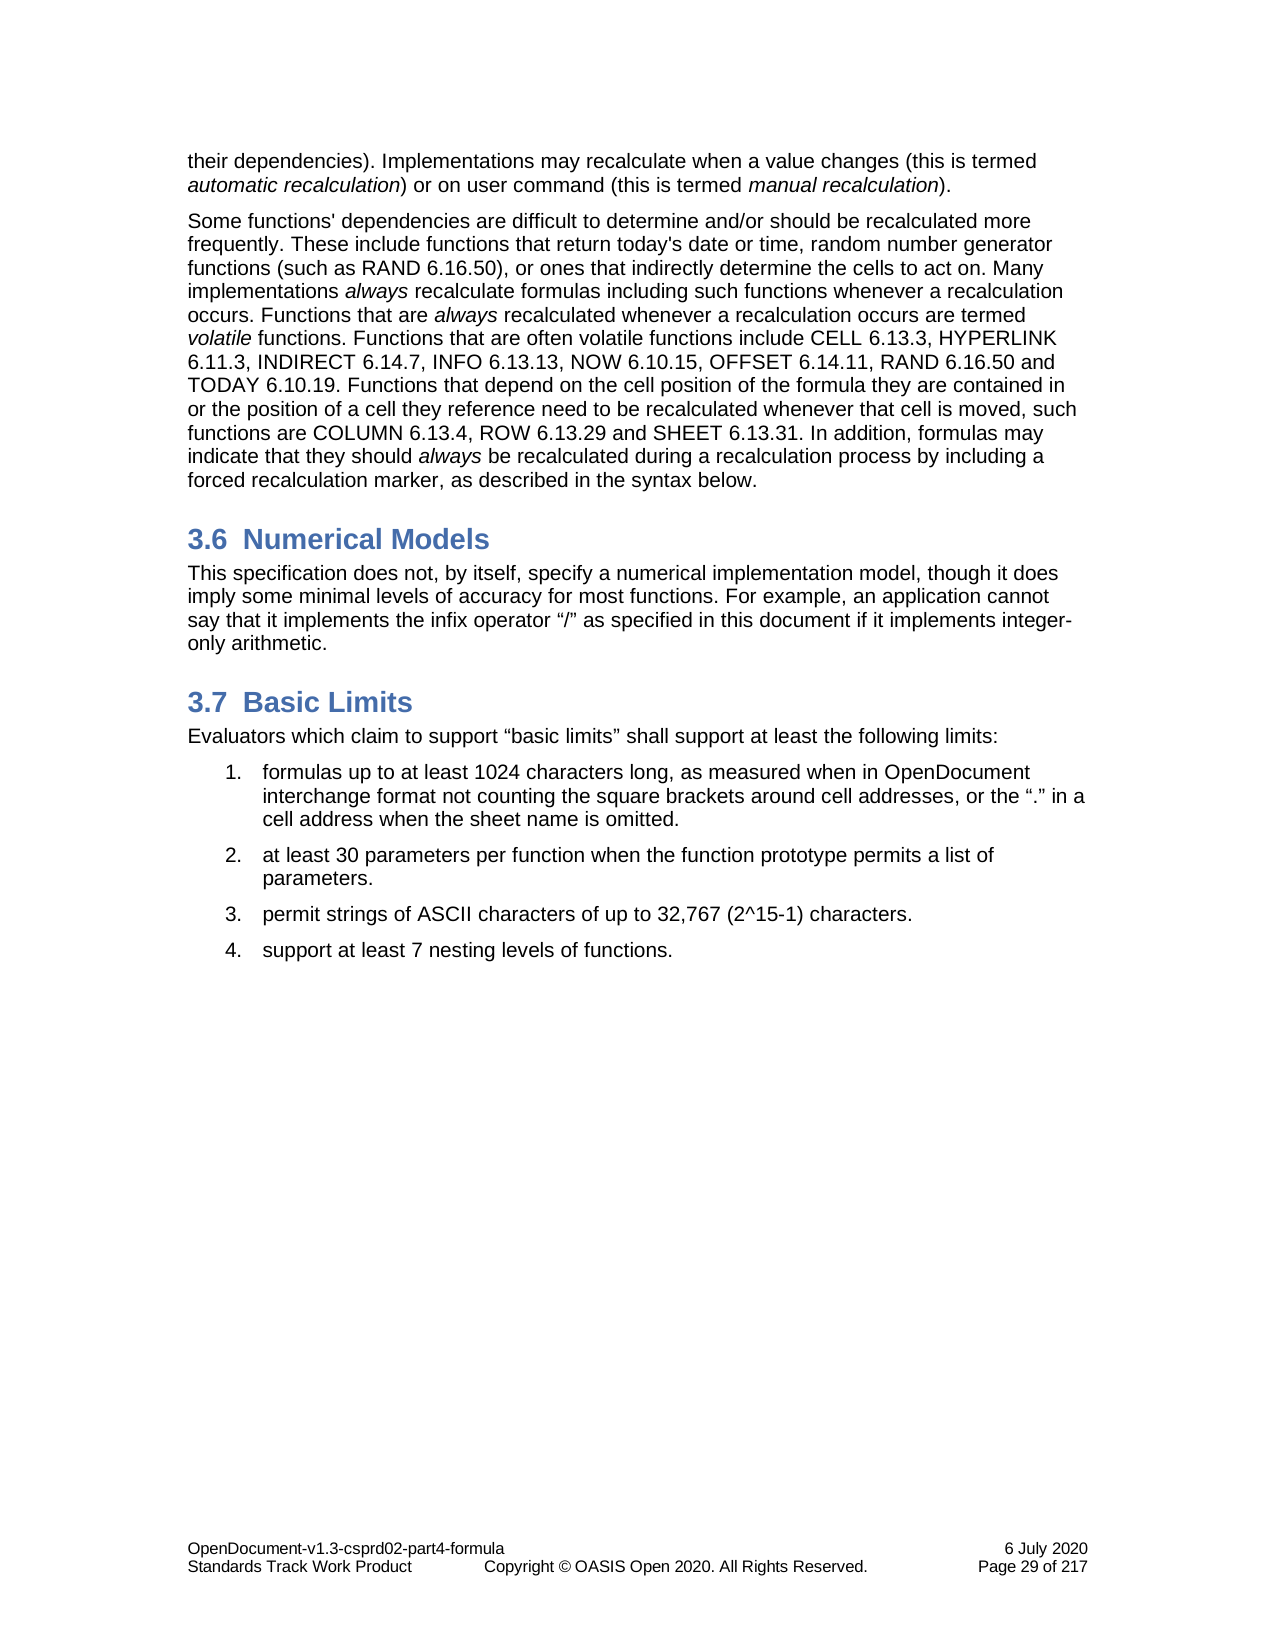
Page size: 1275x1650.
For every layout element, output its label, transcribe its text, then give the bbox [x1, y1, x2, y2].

text Evaluators which claim to support “basic limits” shall support at least the following limits: [187, 725, 1088, 748]
list formulas up to at least 1024 characters long, as measured when in OpenDocument interchange format not counting the square brackets around cell addresses, or the “.” in a cell address when the sheet name is omitted. [225, 761, 1088, 831]
subtitle Basic Limits [187, 686, 1088, 719]
list support at least 7 nesting levels of functions. [225, 938, 1088, 962]
list at least 30 parameters per function when the function prototype permits a list of parameters. [225, 843, 1088, 890]
subtitle Numerical Models [187, 523, 1088, 555]
text Some functions' dependencies are difficult to determine and/or should be recalculated more frequently. These include functions that return today's date or time, random number generator functions (such as RAND 6.16.50), or ones that indirectly determine the cells to act on. Many implementations always recalculate formulas including such functions whenever a recalculation occurs. Functions that are always recalculated whenever a recalculation occurs are termed volatile functions. Functions that are often volatile functions include CELL 6.13.3, HYPERLINK 6.11.3, INDIRECT 6.14.7, INFO 6.13.13, NOW 6.10.15, OFFSET 6.14.11, RAND 6.16.50 and TODAY 6.10.19. Functions that depend on the cell position of the formula they are contained in or the position of a cell they reference need to be recalculated whenever that cell is moved, such functions are COLUMN 6.13.4, ROW 6.13.29 and SHEET 6.13.31. In addition, formulas may indicate that they should always be recalculated during a recalculation process by including a forced recalculation marker, as described in the syntax below. [187, 209, 1088, 492]
list permit strings of ASCII characters of up to 32,767 (2^15-1) characters. [225, 902, 1088, 926]
text This specification does not, by itself, specify a numerical implementation model, though it does imply some minimal levels of accuracy for most functions. For example, an application cannot say that it implements the infix operator “/” as specified in this document if it implements integer-only arithmetic. [187, 561, 1088, 655]
text their dependencies). Implementations may recalculate when a value changes (this is termed automatic recalculation) or on user command (this is termed manual recalculation). [187, 150, 1088, 197]
